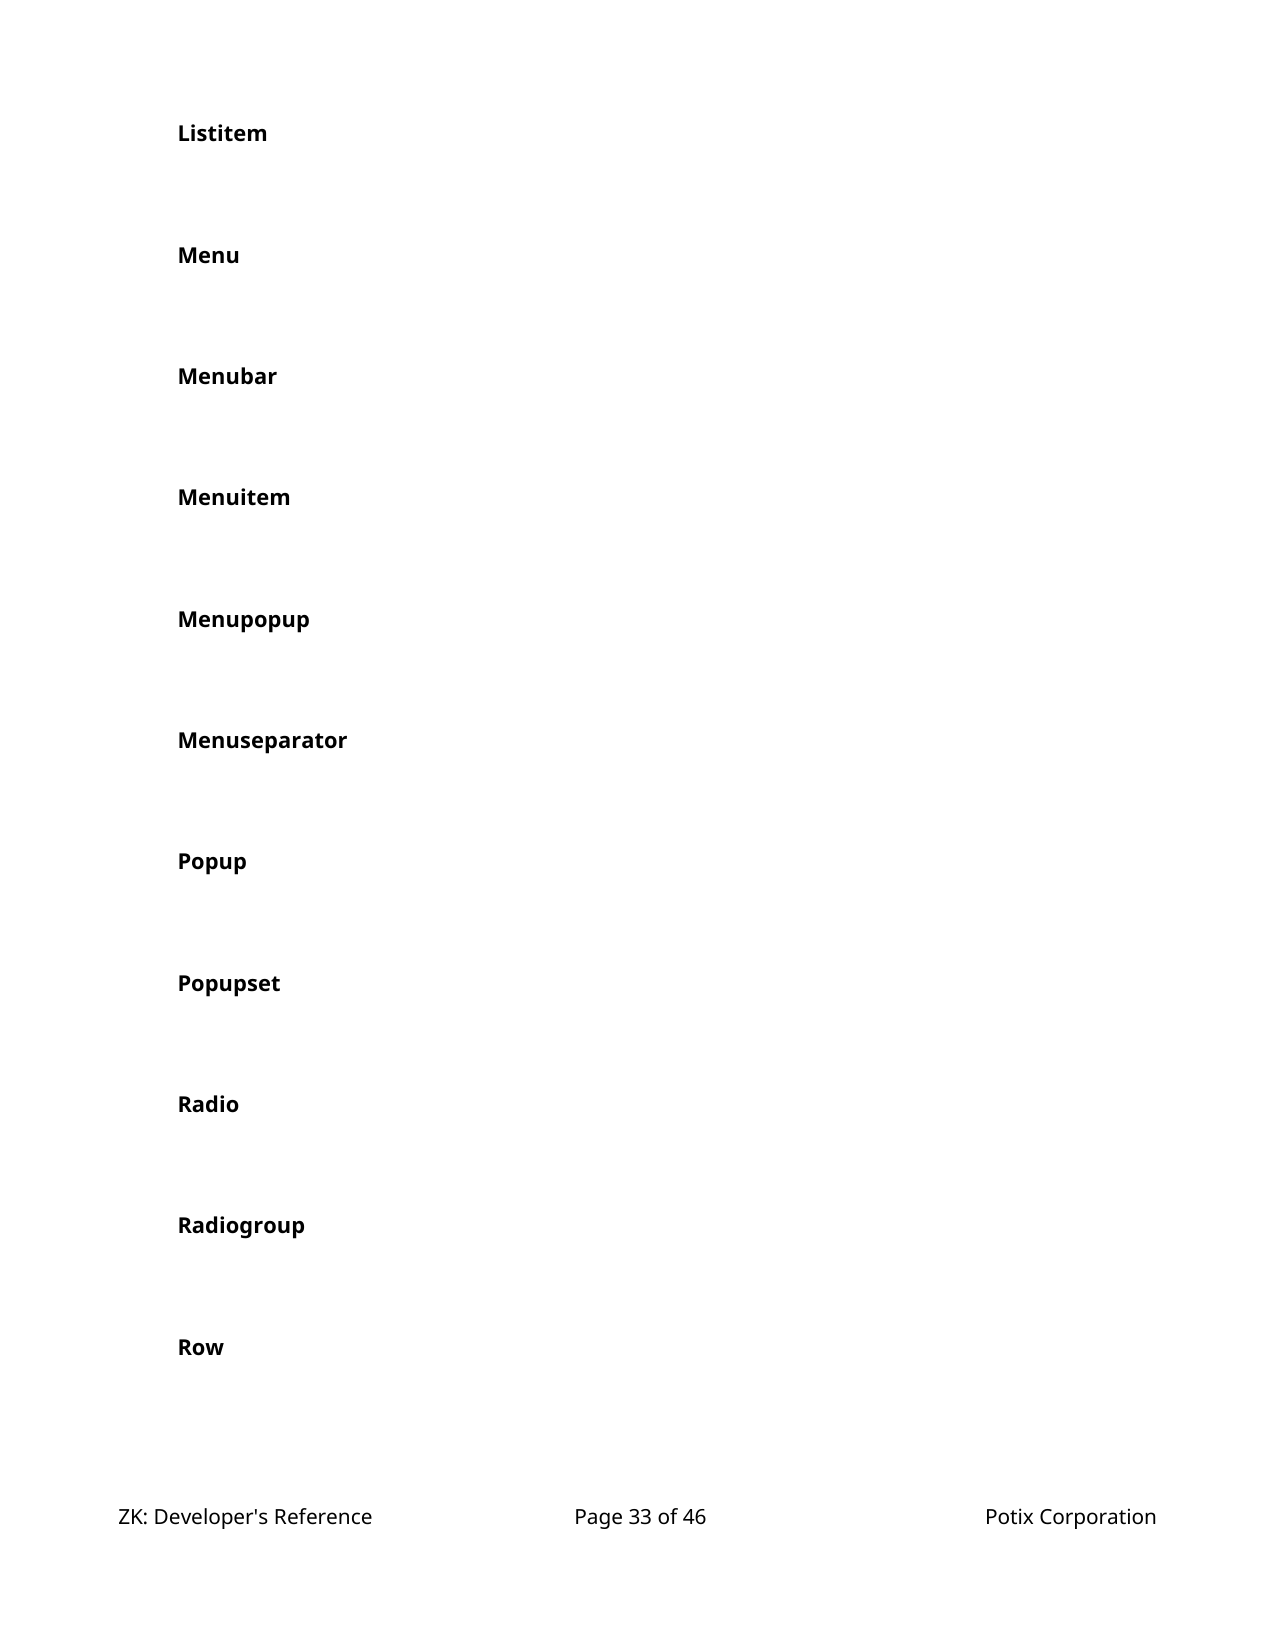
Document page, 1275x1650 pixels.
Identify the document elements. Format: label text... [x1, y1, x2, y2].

subtitle Radio [177, 1089, 1157, 1119]
subtitle Menuseparator [177, 725, 1157, 755]
subtitle Menuitem [177, 482, 1157, 512]
subtitle Row [177, 1332, 1157, 1362]
subtitle Popup [177, 846, 1157, 876]
subtitle Radiogroup [177, 1210, 1157, 1240]
subtitle Menupopup [177, 603, 1157, 633]
subtitle Listitem [177, 118, 1157, 148]
subtitle Menubar [177, 361, 1157, 391]
subtitle Menu [177, 239, 1157, 269]
subtitle Popupset [177, 968, 1157, 998]
